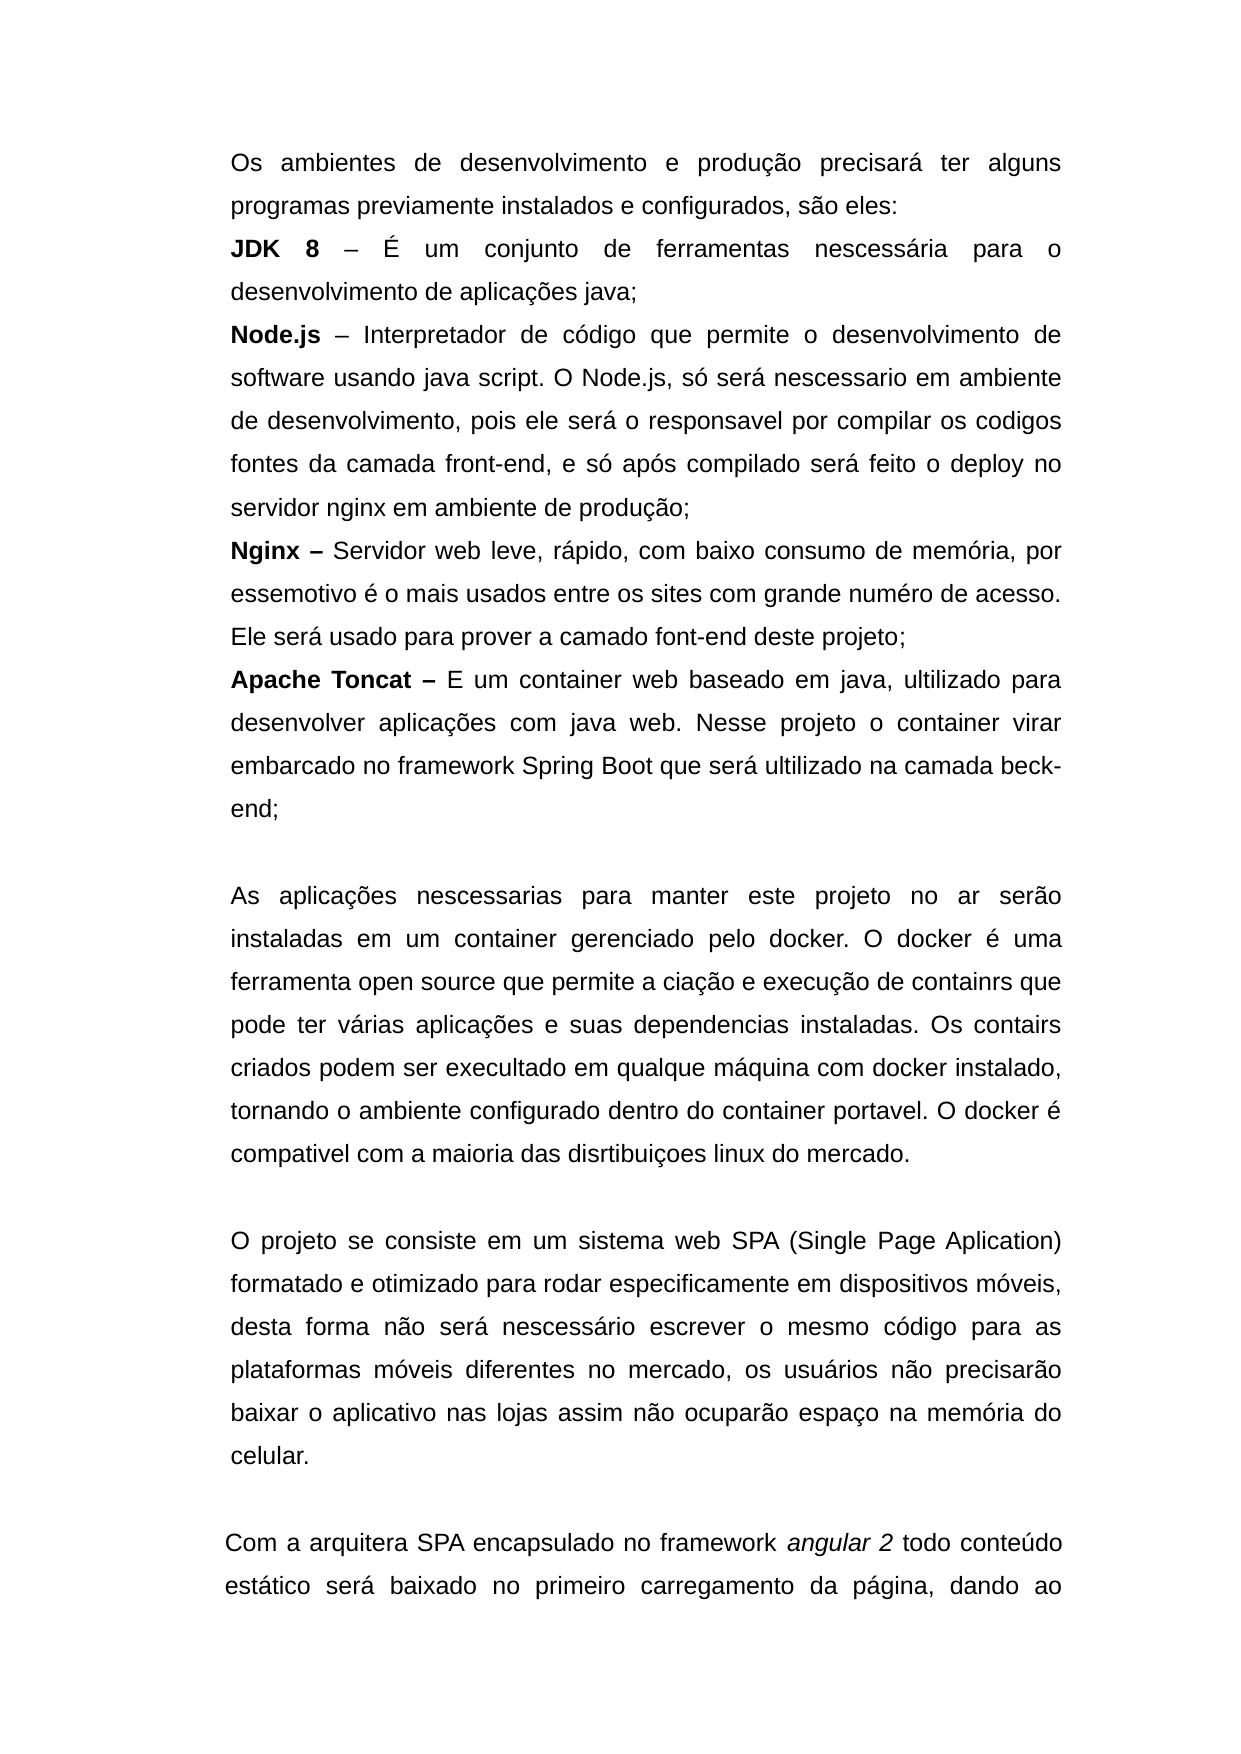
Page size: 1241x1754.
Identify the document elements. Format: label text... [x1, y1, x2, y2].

text Node.js – Interpretador de código que permite o desenvolvimento de software usando java script. O Node.js, só será nescessario em ambiente de desenvolvimento, pois ele será o responsavel por compilar os codigos fontes da camada front-end, e só após compilado será feito o deploy no servidor nginx em ambiente de produção; [230, 320, 1063, 521]
text Apache Toncat – E um container web baseado em java, ultilizado para desenvolver aplicações com java web. Nesse projeto o container virar embarcado no framework Spring Boot que será ultilizado na camada beck-end; [230, 665, 1063, 823]
text As aplicações nescessarias para manter este projeto no ar serão instaladas em um container gerenciado pelo docker. O docker é uma ferramenta open source que permite a ciação e execução de containrs que pode ter várias aplicações e suas dependencias instaladas. Os contairs criados podem ser execultado em qualque máquina com docker instalado, tornando o ambiente configurado dentro do container portavel. O docker é compativel com a maioria das disrtibuiçoes linux do mercado. [230, 881, 1063, 1168]
text Nginx – Servidor web leve, rápido, com baixo consumo de memória, por essemotivo é o mais usados entre os sites com grande numéro de acesso. Ele será usado para prover a camado font-end deste projeto; [230, 536, 1063, 651]
text Os ambientes de desenvolvimento e produção precisará ter alguns programas previamente instalados e configurados, são eles: [230, 148, 1063, 219]
list Com a arquitera SPA encapsulado no framework angular 2 todo conteúdo estático será baixado no primeiro carregamento da página, dando ao [224, 1528, 1063, 1599]
list O projeto se consiste em um sistema web SPA (Single Page Aplication) formatado e otimizado para rodar especificamente em dispositivos móveis, desta forma não será nescessário escrever o mesmo código para as plataformas móveis diferentes no mercado, os usuários não precisarão baixar o aplicativo nas lojas assim não ocuparão espaço na memória do celular. [230, 1226, 1063, 1470]
text JDK 8 – É um conjunto de ferramentas nescessária para o desenvolvimento de aplicações java; [230, 234, 1063, 306]
